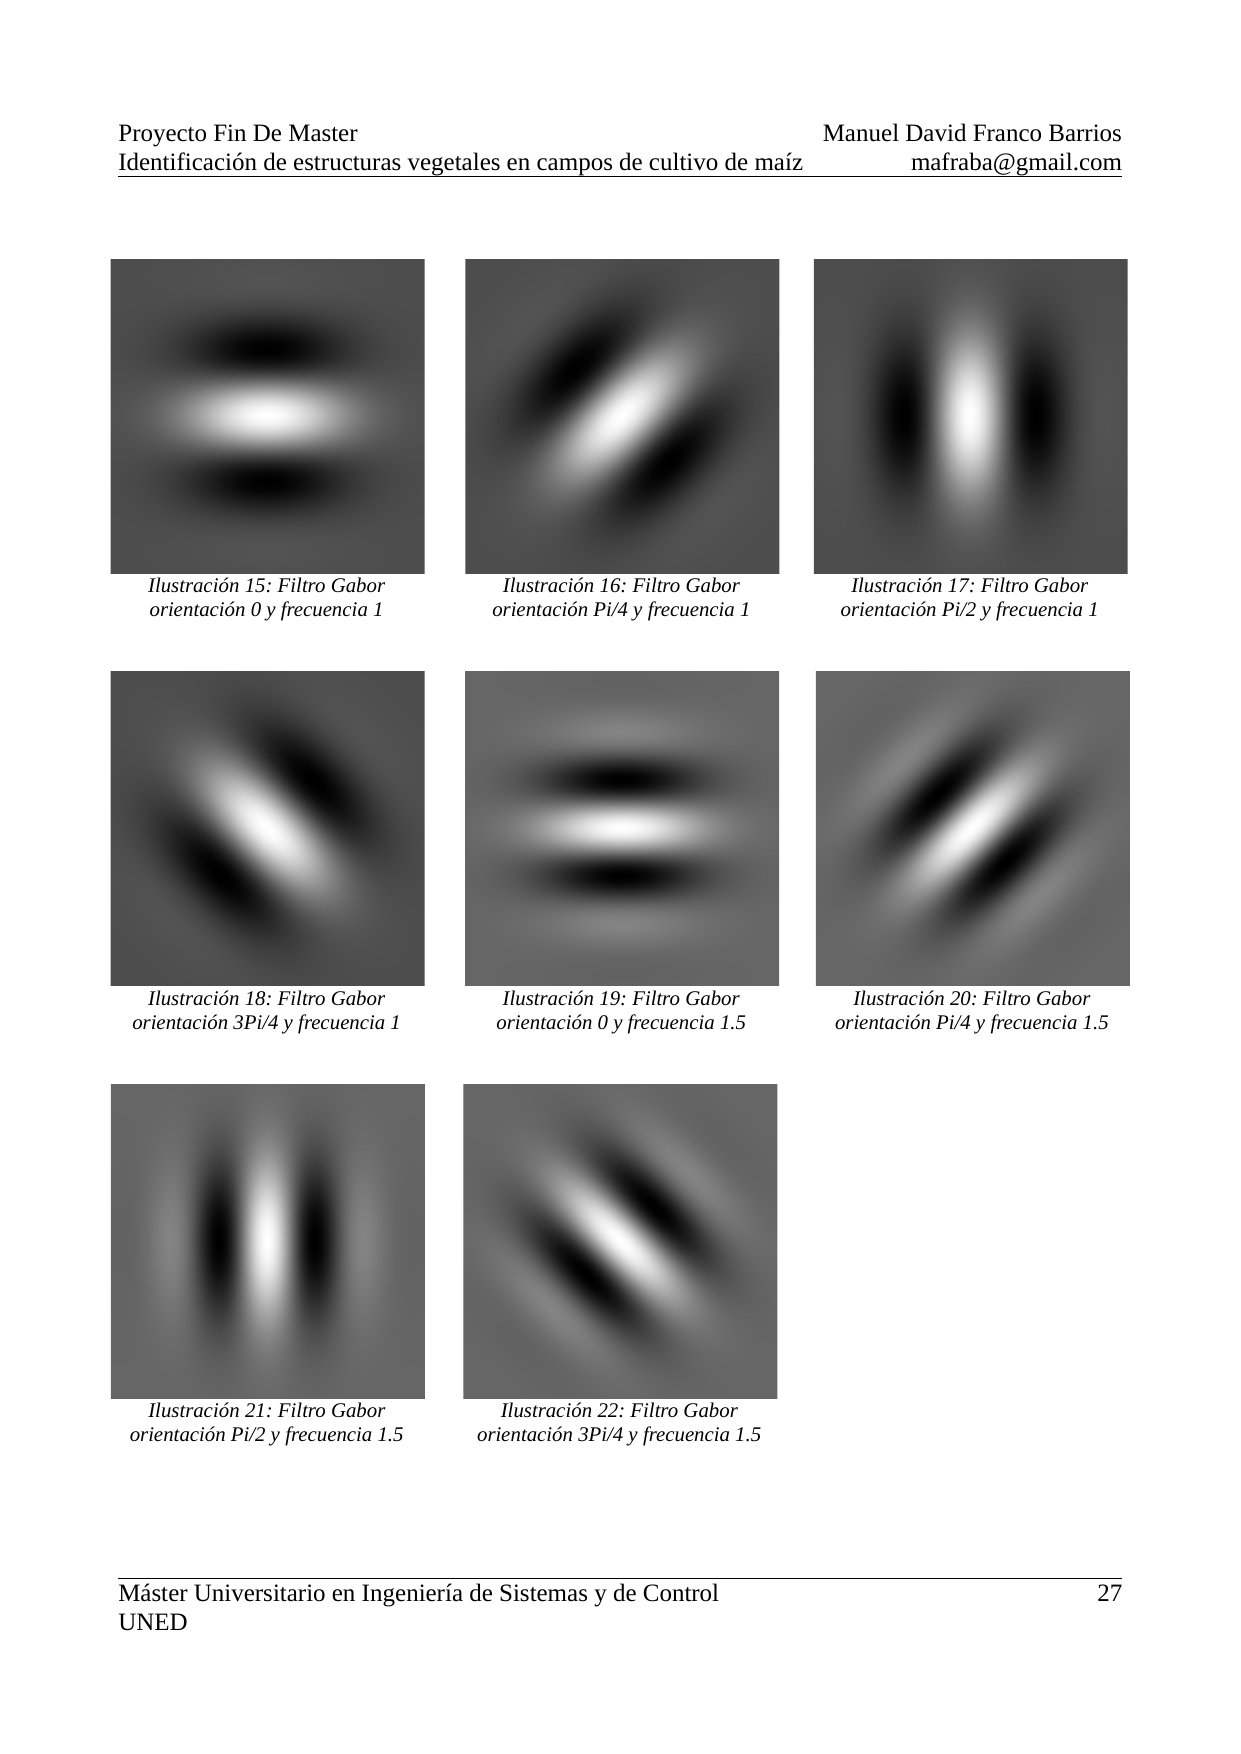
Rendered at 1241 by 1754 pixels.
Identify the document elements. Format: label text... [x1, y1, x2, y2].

text Ilustración 20: Filtro Gabor orientación Pi/4 y frecuencia 1.5 [816, 986, 1130, 1034]
text Ilustración 17: Filtro Gabor orientación Pi/2 y frecuencia 1 [813, 574, 1128, 621]
picture [465, 259, 780, 574]
picture [110, 259, 425, 574]
picture [110, 1084, 425, 1399]
picture [465, 671, 780, 986]
picture [463, 1084, 778, 1399]
picture [815, 671, 1130, 986]
text Ilustración 19: Filtro Gabor orientación 0 y frecuencia 1.5 [465, 986, 779, 1034]
text Ilustración 15: Filtro Gabor orientación 0 y frecuencia 1 [110, 574, 424, 621]
picture [110, 671, 425, 986]
text Ilustración 22: Filtro Gabor orientación 3Pi/4 y frecuencia 1.5 [463, 1399, 777, 1446]
picture [813, 259, 1128, 574]
text Ilustración 16: Filtro Gabor orientación Pi/4 y frecuencia 1 [465, 574, 779, 621]
text Ilustración 18: Filtro Gabor orientación 3Pi/4 y frecuencia 1 [110, 986, 424, 1034]
text Ilustración 21: Filtro Gabor orientación Pi/2 y frecuencia 1.5 [111, 1399, 424, 1446]
